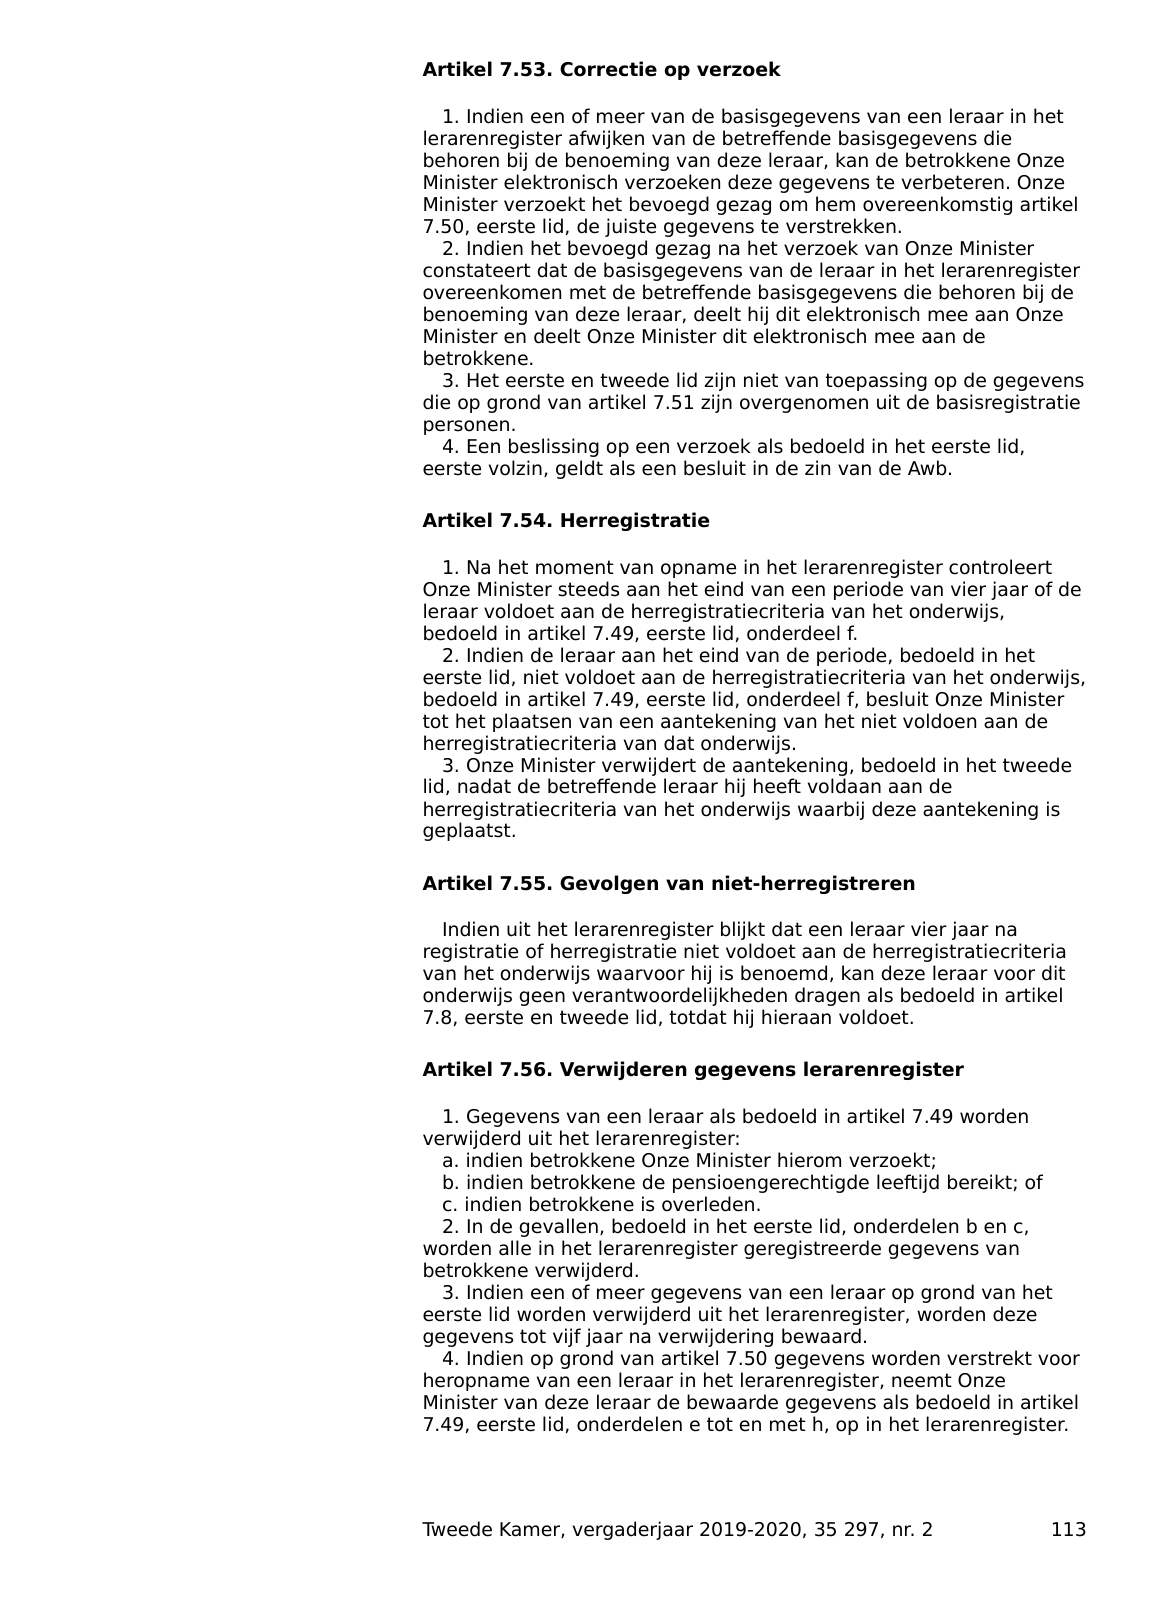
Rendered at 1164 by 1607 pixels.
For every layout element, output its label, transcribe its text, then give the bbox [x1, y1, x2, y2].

text b. indien betrokkene de pensioengerechtigde leeftijd bereikt; of [422, 1172, 1087, 1194]
subtitle Artikel 7.56. Verwijderen gegevens lerarenregister [422, 1059, 1087, 1081]
text 4. Een beslissing op een verzoek als bedoeld in het eerste lid, eerste volzin, geldt als een besluit in de zin van de Awb. [422, 436, 1087, 480]
text 1. Na het moment van opname in het lerarenregister controleert Onze Minister steeds aan het eind van een periode van vier jaar of de leraar voldoet aan de herregistratiecriteria van het onderwijs, bedoeld in artikel 7.49, eerste lid, onderdeel f. [422, 557, 1087, 644]
text 3. Indien een of meer gegevens van een leraar op grond van het eerste lid worden verwijderd uit het lerarenregister, worden deze gegevens tot vijf jaar na verwijdering bewaard. [422, 1282, 1087, 1348]
text 3. Onze Minister verwijdert de aantekening, bedoeld in het tweede lid, nadat de betreffende leraar hij heeft voldaan aan de herregistratiecriteria van het onderwijs waarbij deze aantekening is geplaatst. [422, 754, 1087, 842]
subtitle Artikel 7.55. Gevolgen van niet-herregistreren [422, 872, 1087, 894]
text c. indien betrokkene is overleden. [422, 1194, 1087, 1216]
text a. indien betrokkene Onze Minister hierom verzoekt; [422, 1150, 1087, 1172]
text 1. Indien een of meer van de basisgegevens van een leraar in het lerarenregister afwijken van de betreffende basisgegevens die behoren bij de benoeming van deze leraar, kan de betrokkene Onze Minister elektronisch verzoeken deze gegevens te verbeteren. Onze Minister verzoekt het bevoegd gezag om hem overeenkomstig artikel 7.50, eerste lid, de juiste gegevens te verstrekken. [422, 106, 1087, 238]
text 2. Indien de leraar aan het eind van de periode, bedoeld in het eerste lid, niet voldoet aan de herregistratiecriteria van het onderwijs, bedoeld in artikel 7.49, eerste lid, onderdeel f, besluit Onze Minister tot het plaatsen van een aantekening van het niet voldoen aan de herregistratiecriteria van dat onderwijs. [422, 644, 1087, 754]
text Indien uit het lerarenregister blijkt dat een leraar vier jaar na registratie of herregistratie niet voldoet aan de herregistratiecriteria van het onderwijs waarvoor hij is benoemd, kan deze leraar voor dit onderwijs geen verantwoordelijkheden dragen als bedoeld in artikel 7.8, eerste en tweede lid, totdat hij hieraan voldoet. [422, 919, 1087, 1029]
text 4. Indien op grond van artikel 7.50 gegevens worden verstrekt voor heropname van een leraar in het lerarenregister, neemt Onze Minister van deze leraar de bewaarde gegevens als bedoeld in artikel 7.49, eerste lid, onderdelen e tot en met h, op in het lerarenregister. [422, 1348, 1087, 1436]
subtitle Artikel 7.54. Herregistratie [422, 510, 1087, 532]
subtitle Artikel 7.53. Correctie op verzoek [422, 59, 1087, 81]
text 3. Het eerste en tweede lid zijn niet van toepassing op de gegevens die op grond van artikel 7.51 zijn overgenomen uit de basisregistratie personen. [422, 370, 1087, 436]
text 1. Gegevens van een leraar als bedoeld in artikel 7.49 worden verwijderd uit het lerarenregister: [422, 1106, 1087, 1150]
text 2. Indien het bevoegd gezag na het verzoek van Onze Minister constateert dat de basisgegevens van de leraar in het lerarenregister overeenkomen met de betreffende basisgegevens die behoren bij de benoeming van deze leraar, deelt hij dit elektronisch mee aan Onze Minister en deelt Onze Minister dit elektronisch mee aan de betrokkene. [422, 238, 1087, 370]
text 2. In de gevallen, bedoeld in het eerste lid, onderdelen b en c, worden alle in het lerarenregister geregistreerde gegevens van betrokkene verwijderd. [422, 1216, 1087, 1282]
